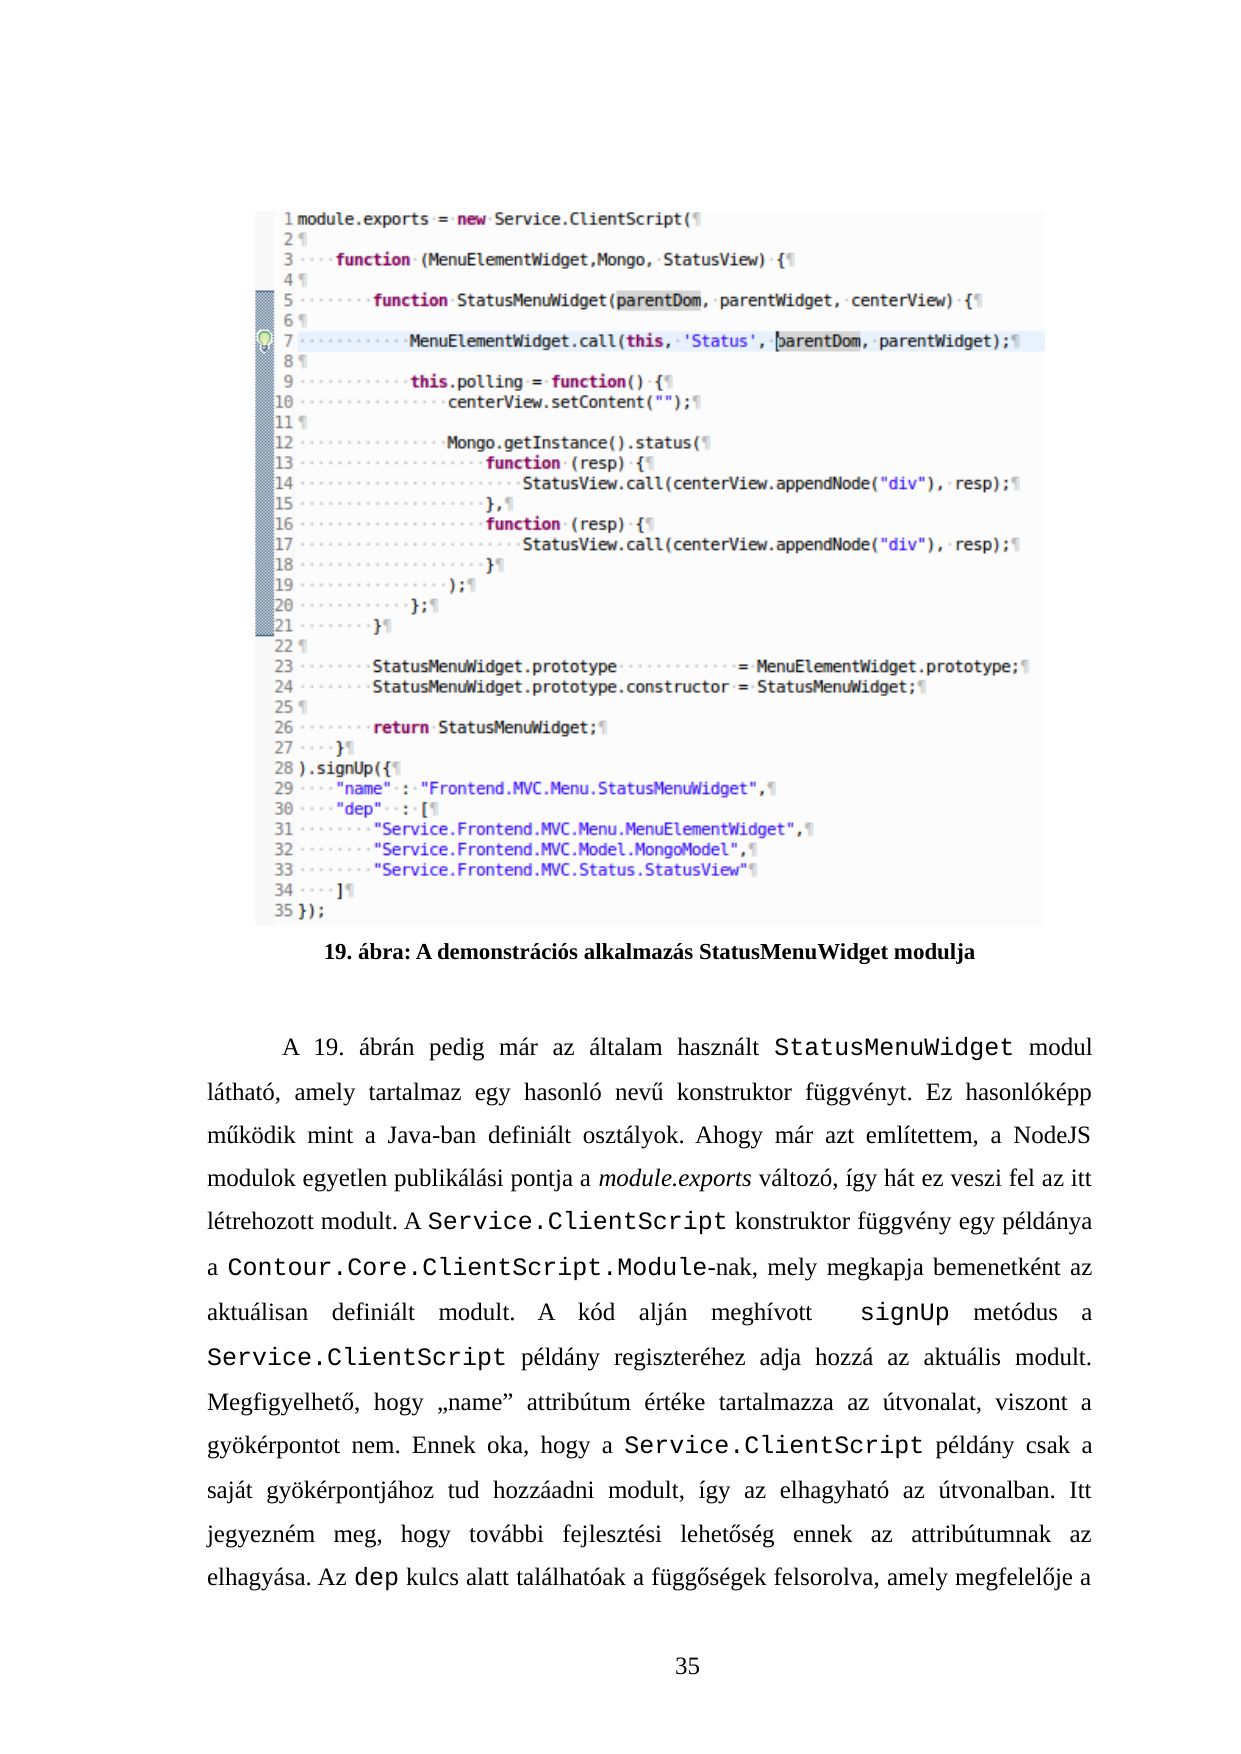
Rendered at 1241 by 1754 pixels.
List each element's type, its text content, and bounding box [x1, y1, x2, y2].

text 19. ábra: A demonstrációs alkalmazás StatusMenuWidget modulja [207, 926, 1092, 965]
text A 19. ábrán pedig már az általam használt StatusMenuWidget modul látható, amely tartalmaz egy hasonló nevű konstruktor függvényt. Ez hasonlóképp működik mint a Java-ban definiált osztályok. Ahogy már azt említettem, a NodeJS modulok egyetlen publikálási pontja a module.exports változó, így hát ez veszi fel az itt létrehozott modult. A Service.ClientScript konstruktor függvény egy példánya a Contour.Core.ClientScript.Module-nak, mely megkapja bemenetként az aktuálisan definiált modult. A kód alján meghívott signUp metódus a Service.ClientScript példány regiszteréhez adja hozzá az aktuális modult. Megfigyelhető, hogy „name” attribútum értéke tartalmazza az útvonalat, viszont a gyökérpontot nem. Ennek oka, hogy a Service.ClientScript példány csak a saját gyökérpontjához tud hozzáadni modult, így az elhagyható az útvonalban. Itt jegyezném meg, hogy további fejlesztési lehetőség ennek az attribútumnak az elhagyása. Az dep kulcs alatt találhatóak a függőségek felsorolva, amely megfelelője a [207, 1032, 1092, 1593]
picture [254, 211, 1045, 926]
